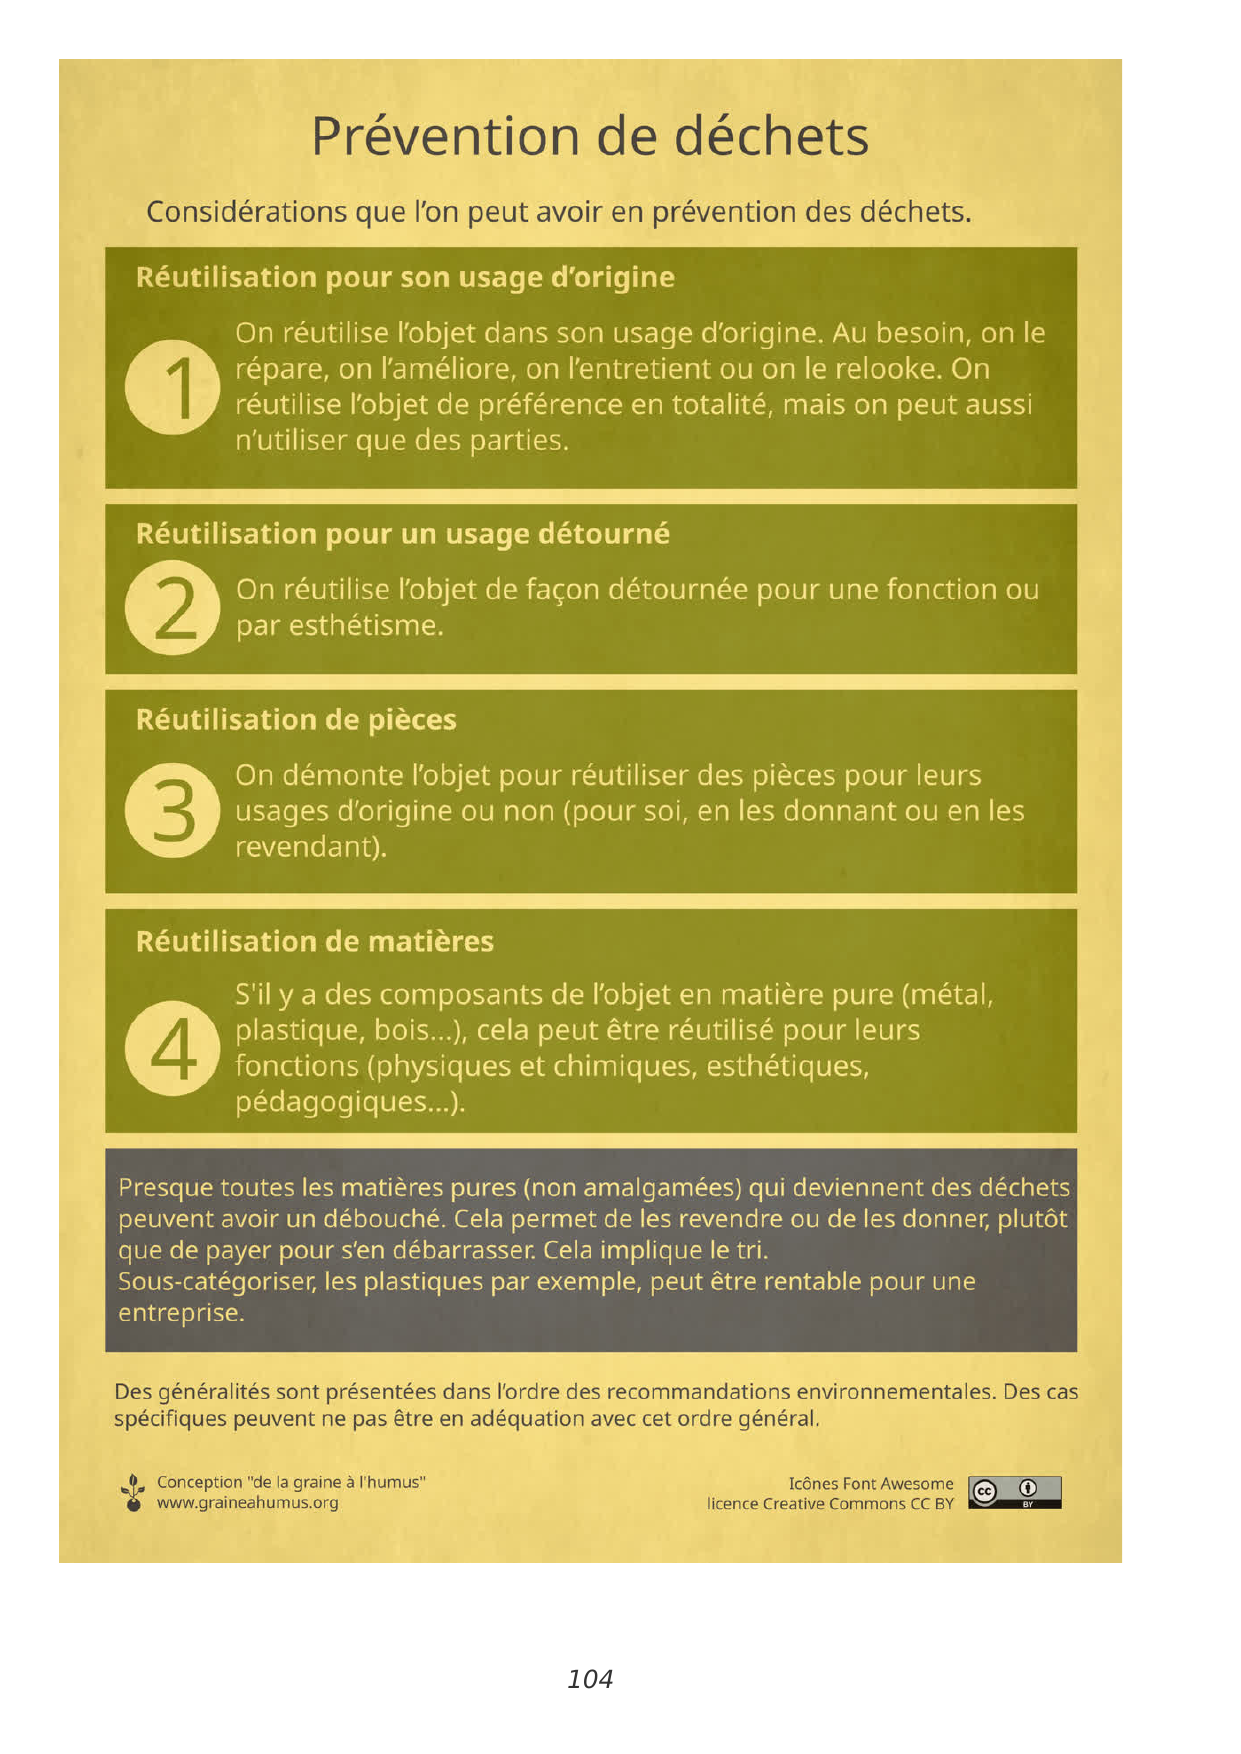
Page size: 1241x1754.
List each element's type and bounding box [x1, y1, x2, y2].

picture [59, 59, 1123, 1563]
